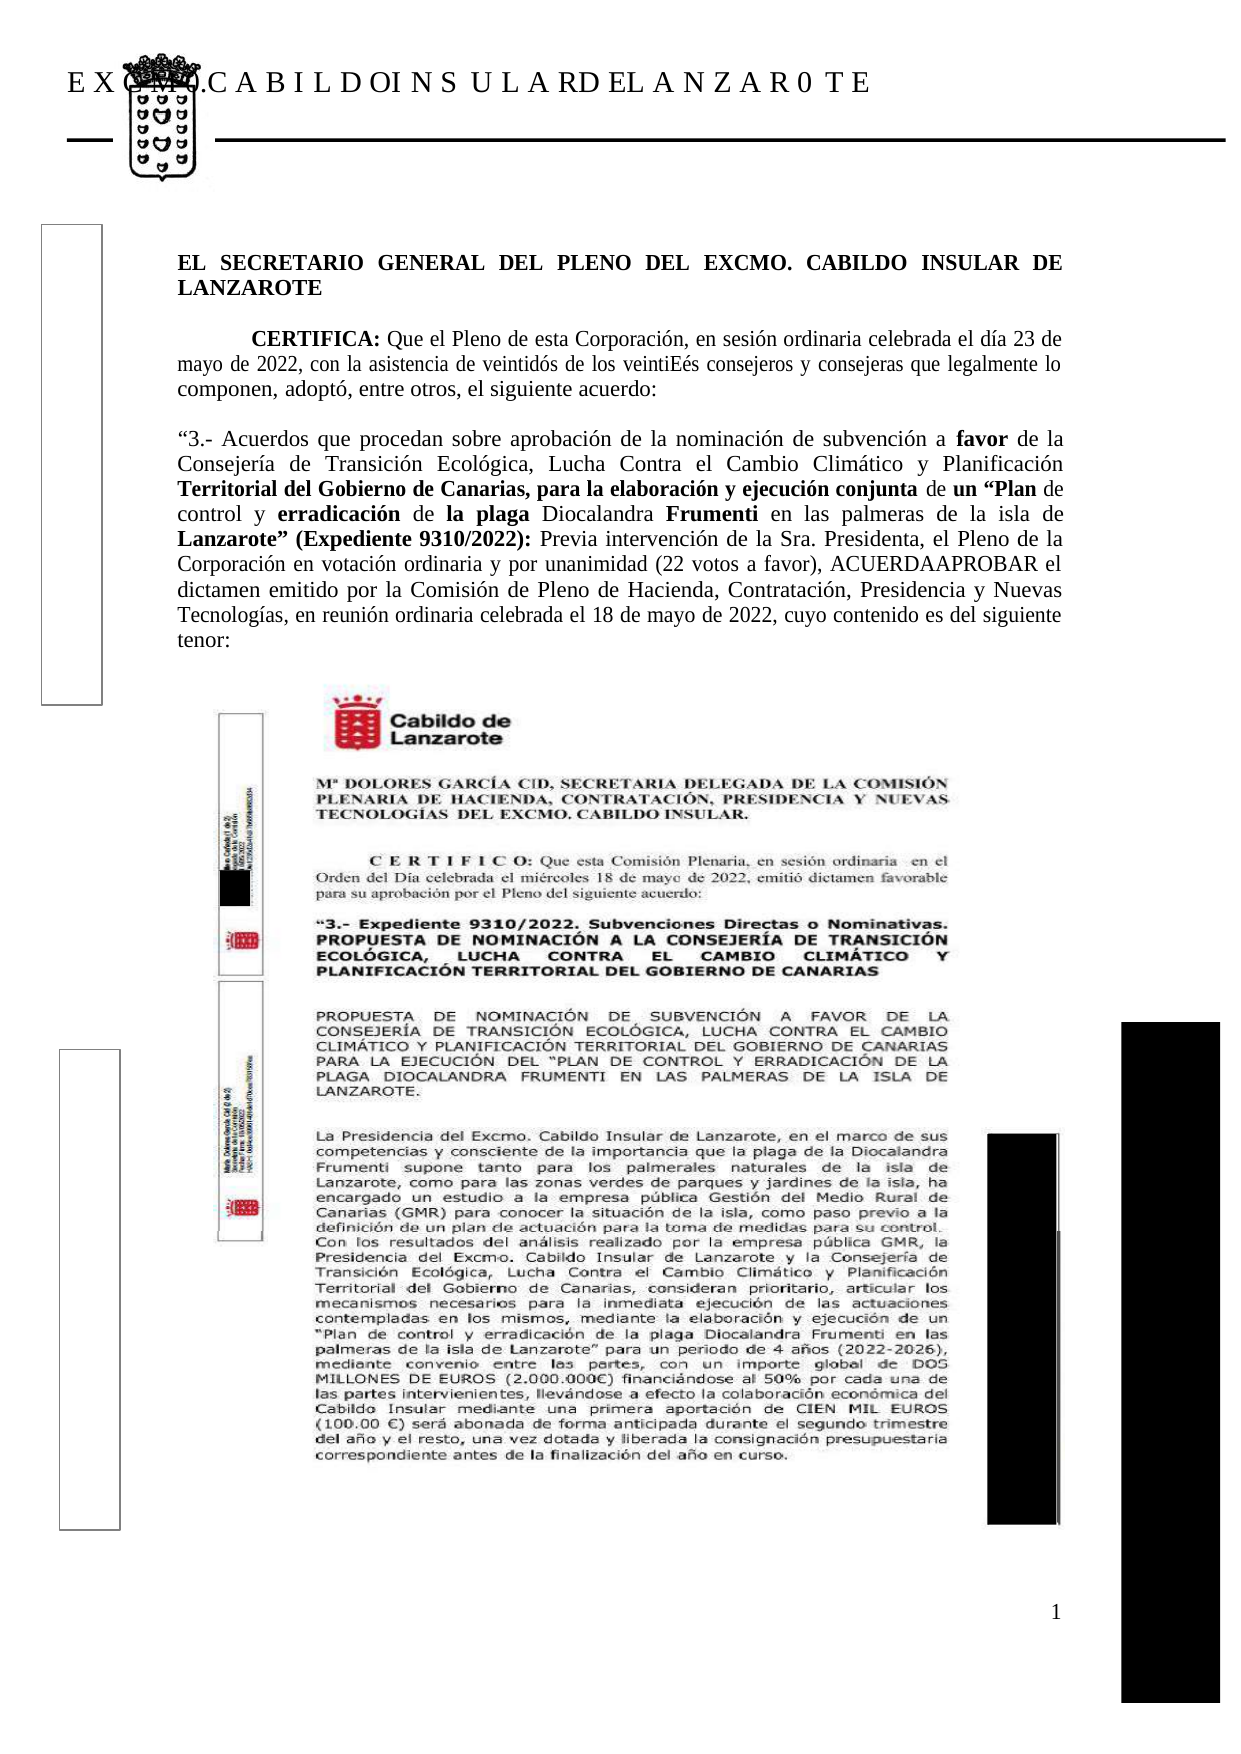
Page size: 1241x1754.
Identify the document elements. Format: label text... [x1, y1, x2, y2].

picture [211, 74, 215, 90]
text “3.- Acuerdos que procedan sobre aprobación de la nominación de subvención a favor de la Consejería de Transición Ecológica, Lucha Contra el Cambio Climático y Planificación Territorial del Gobierno de Canarias, para la elaboración y ejecución conjunta de un “Plan de control y erradicación de la plaga Diocalandra Frumenti en las palmeras de la isla de Lanzarote” (Expediente 9310/2022): Previa intervención de la Sra. Presidenta, el Pleno de la Corporación en votación ordinaria y por unanimidad (22 votos a favor), ACUERDAAPROBAR el dictamen emitido por la Comisión de Pleno de Hacienda, Contratación, Presidencia y Nuevas Tecnologías, en reunión ordinaria celebrada el 18 de mayo de 2022, cuyo contenido es del siguiente tenor: [177, 426, 1064, 652]
text EL SECRETARIO GENERAL DEL PLENO DEL EXCMO. CABILDO INSULAR DE LANZAROTE [177, 251, 1063, 301]
picture [213, 652, 1065, 1530]
picture [113, 37, 215, 192]
text 1 [8, 1598, 1061, 1624]
text CERTIFICA: Que el Pleno de esta Corporación, en sesión ordinaria celebrada el día 23 de mayo de 2022, con la asistencia de veintidós de los veintiEés consejeros y consejeras que legalmente lo componen, adoptó, entre otros, el siguiente acuerdo: [177, 326, 1063, 402]
